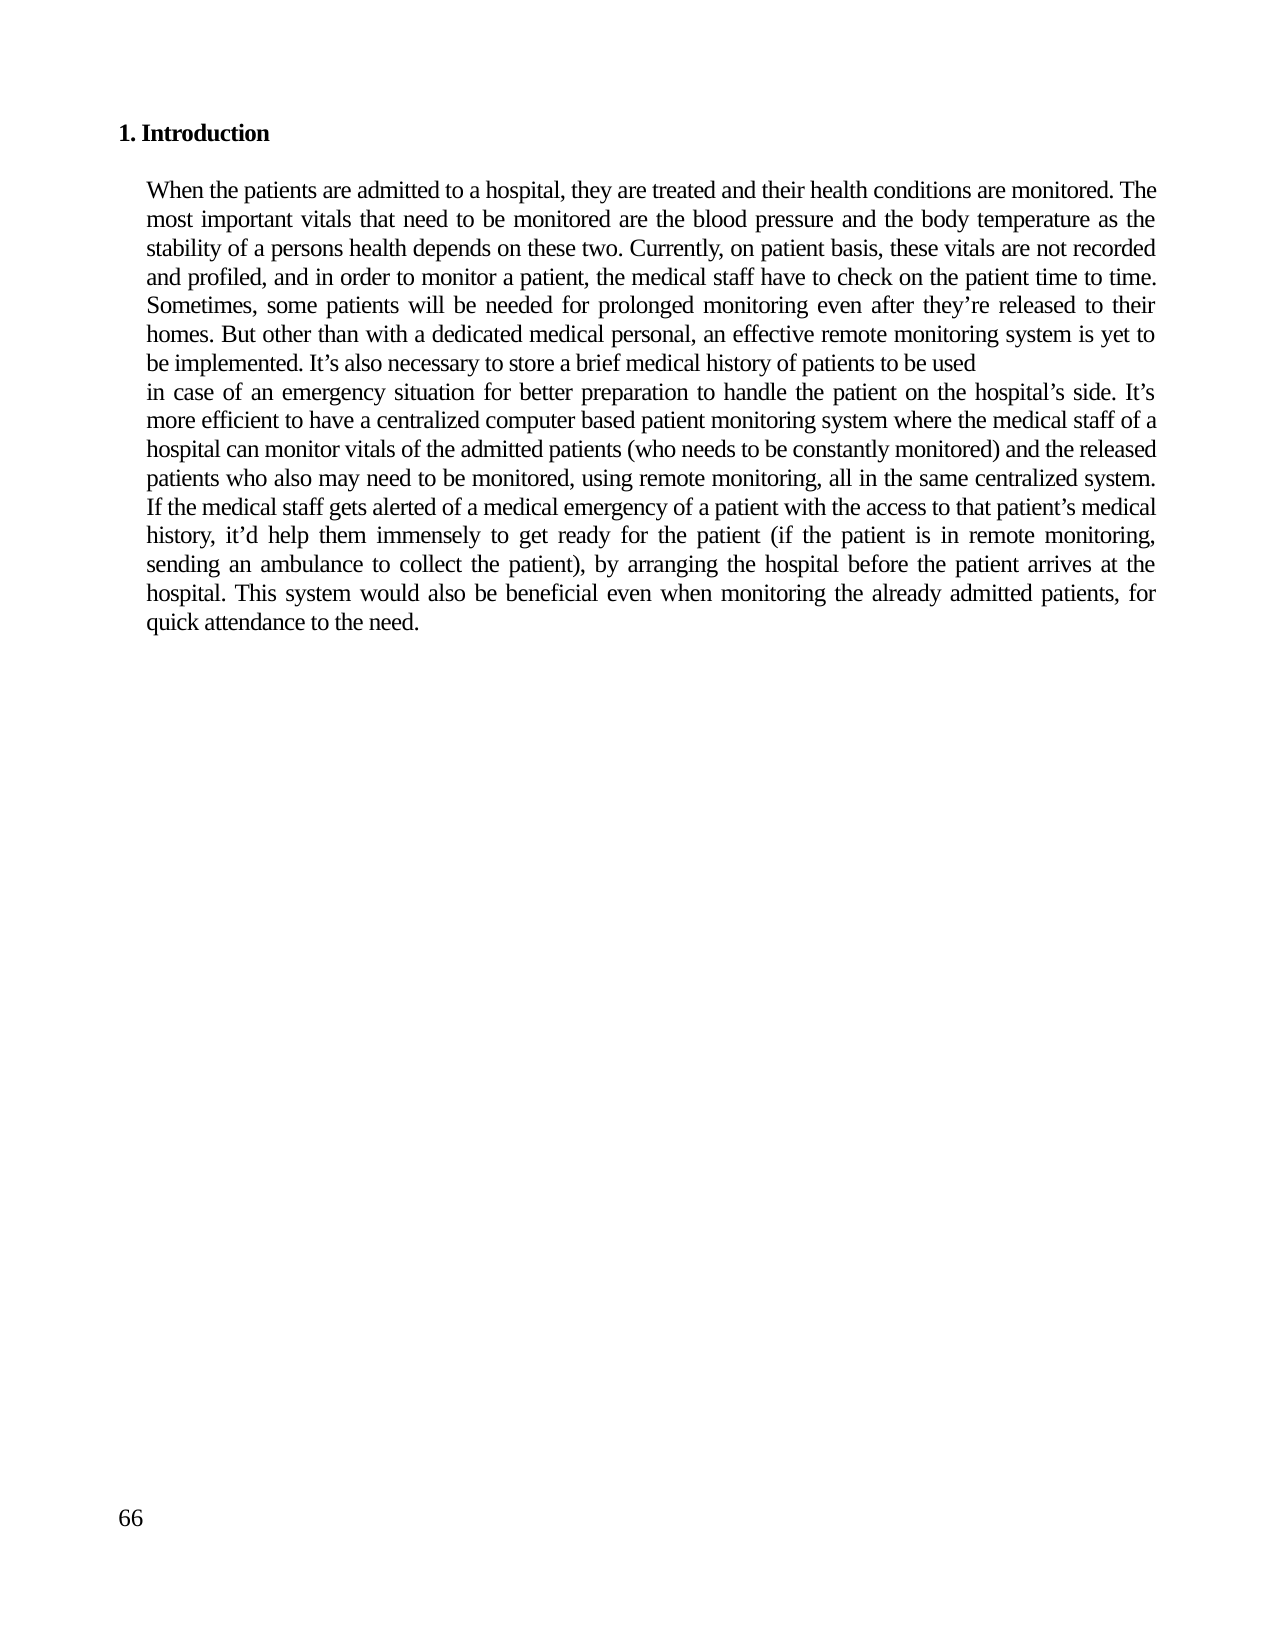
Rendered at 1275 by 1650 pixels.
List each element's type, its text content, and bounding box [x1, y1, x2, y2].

text in case of an emergency situation for better preparation to handle the patient on the hospital’s side. It’s more efficient to have a centralized computer based patient monitoring system where the medical staff of a hospital can monitor vitals of the admitted patients (who needs to be constantly monitored) and the released patients who also may need to be monitored, using remote monitoring, all in the same centralized system. If the medical staff gets alerted of a medical emergency of a patient with the access to that patient’s medical history, it’d help them immensely to get ready for the patient (if the patient is in remote monitoring, sending an ambulance to collect the patient), by arranging the hospital before the patient arrives at the hospital. This system would also be beneficial even when monitoring the already admitted patients, for quick attendance to the need. [146, 377, 1157, 636]
text When the patients are admitted to a hospital, they are treated and their health conditions are monitored. The most important vitals that need to be monitored are the blood pressure and the body temperature as the stability of a persons health depends on these two. Currently, on patient basis, these vitals are not recorded and profiled, and in order to monitor a patient, the medical staff have to check on the patient time to time. Sometimes, some patients will be needed for prolonged monitoring even after they’re released to their homes. But other than with a dedicated medical personal, an effective remote monitoring system is yet to be implemented. It’s also necessary to store a brief medical history of patients to be used [146, 176, 1157, 377]
text 1. Introduction [118, 118, 1157, 147]
